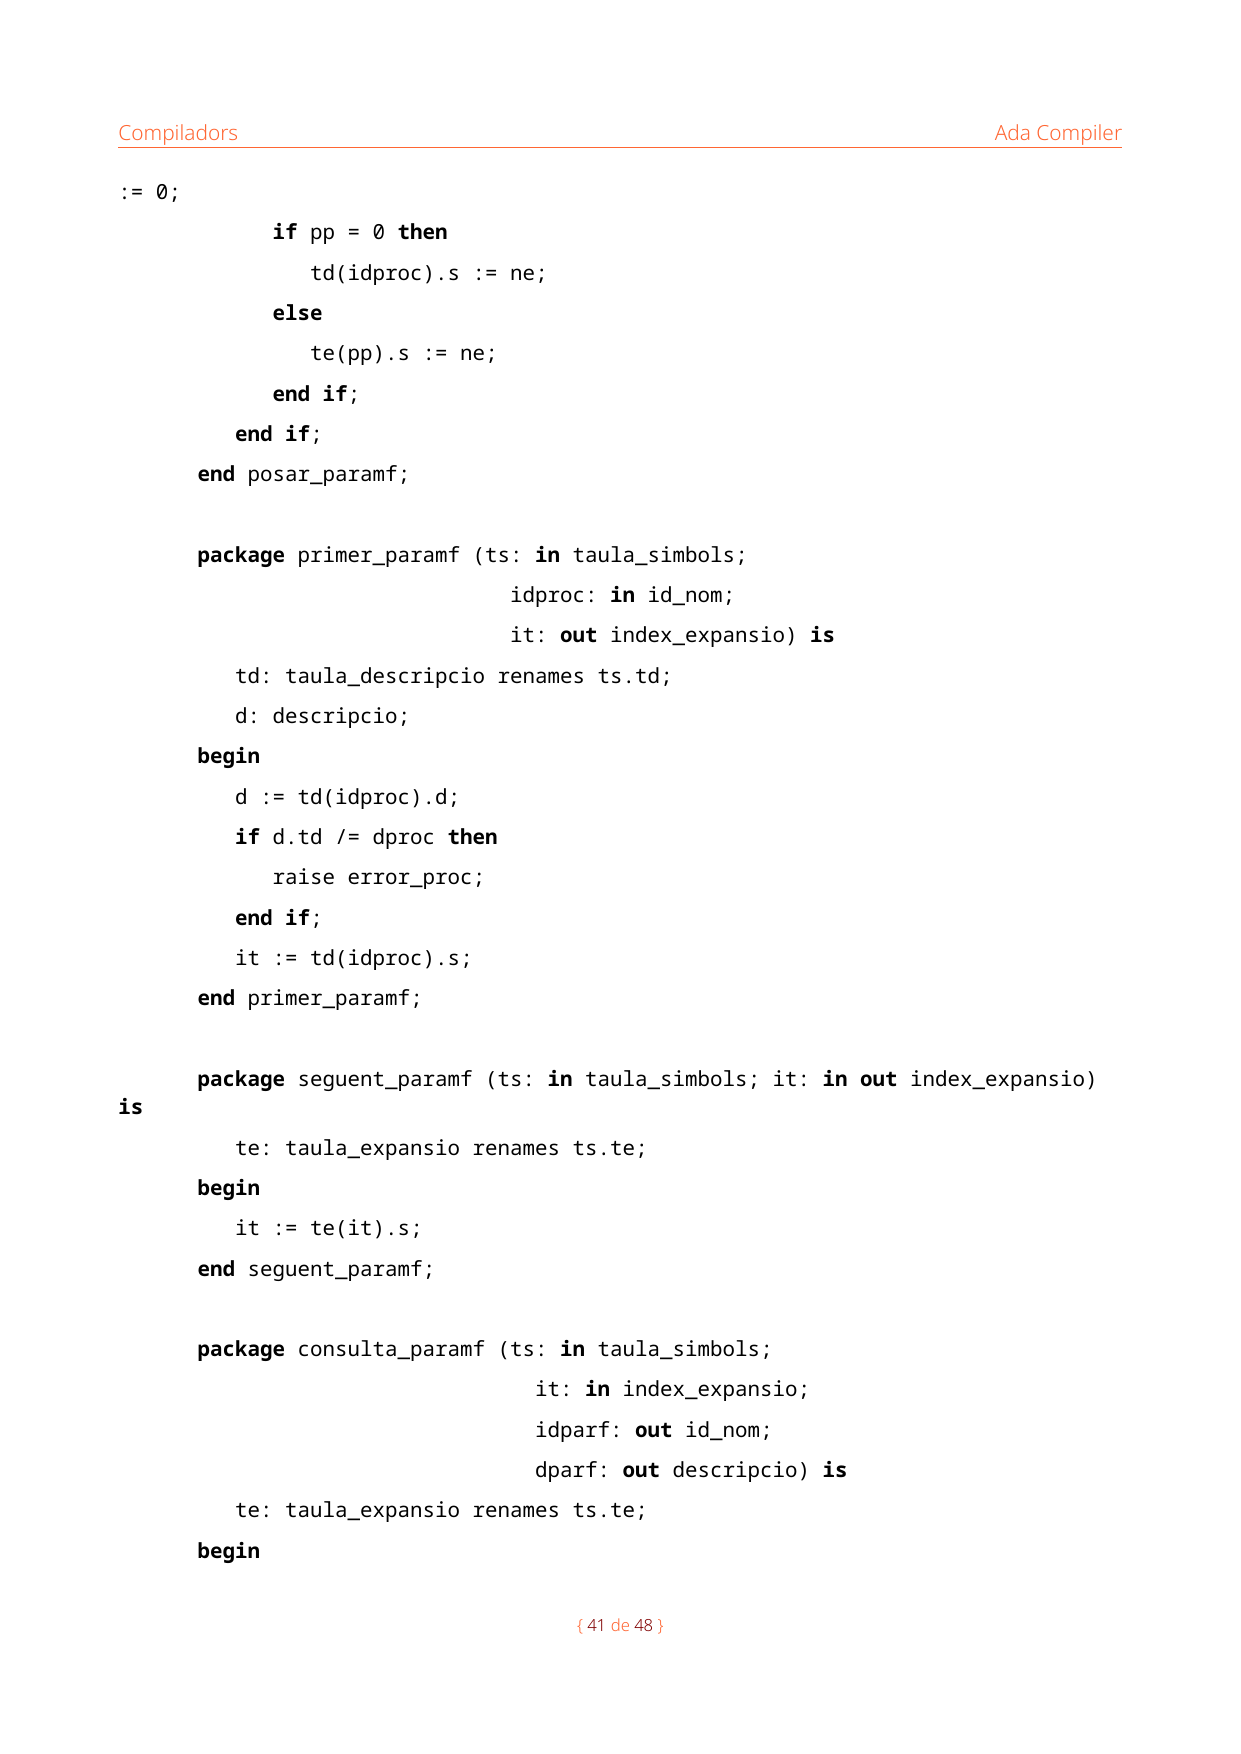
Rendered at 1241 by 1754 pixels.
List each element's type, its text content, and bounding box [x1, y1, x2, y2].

text if d.td /= dproc then [118, 822, 1122, 851]
text te(pp).s := ne; [118, 338, 1122, 367]
text idparf: out id_nom; [118, 1415, 1122, 1443]
text dparf: out descripcio) is [118, 1455, 1122, 1484]
text te: taula_expansio renames ts.te; [118, 1133, 1122, 1161]
text it := te(it).s; [118, 1213, 1122, 1242]
text begin [118, 1536, 1122, 1564]
text if pp = 0 then [118, 217, 1122, 246]
text td(idproc).s := ne; [118, 258, 1122, 286]
text package primer_paramf (ts: in taula_simbols; [118, 540, 1122, 568]
text te: taula_expansio renames ts.te; [118, 1496, 1122, 1524]
text d := td(idproc).d; [118, 782, 1122, 810]
text d: descripcio; [118, 701, 1122, 729]
text end posar_paramf; [118, 459, 1122, 488]
text raise error_proc; [118, 862, 1122, 891]
text package consulta_paramf (ts: in taula_simbols; [118, 1334, 1122, 1363]
text it: in index_expansio; [118, 1374, 1122, 1403]
text end seguent_paramf; [118, 1254, 1122, 1282]
text package seguent_paramf (ts: in taula_simbols; it: in out index_expansio) is [118, 1064, 1122, 1121]
text else [118, 298, 1122, 326]
text it := td(idproc).s; [118, 943, 1122, 971]
text idproc: in id_nom; [118, 580, 1122, 609]
text := 0; [118, 177, 1122, 206]
text it: out index_expansio) is [118, 621, 1122, 649]
text begin [118, 1173, 1122, 1201]
text begin [118, 741, 1122, 770]
text end if; [118, 903, 1122, 931]
text end if; [118, 379, 1122, 407]
text end if; [118, 419, 1122, 447]
text end primer_paramf; [118, 983, 1122, 1012]
text td: taula_descripcio renames ts.td; [118, 661, 1122, 689]
